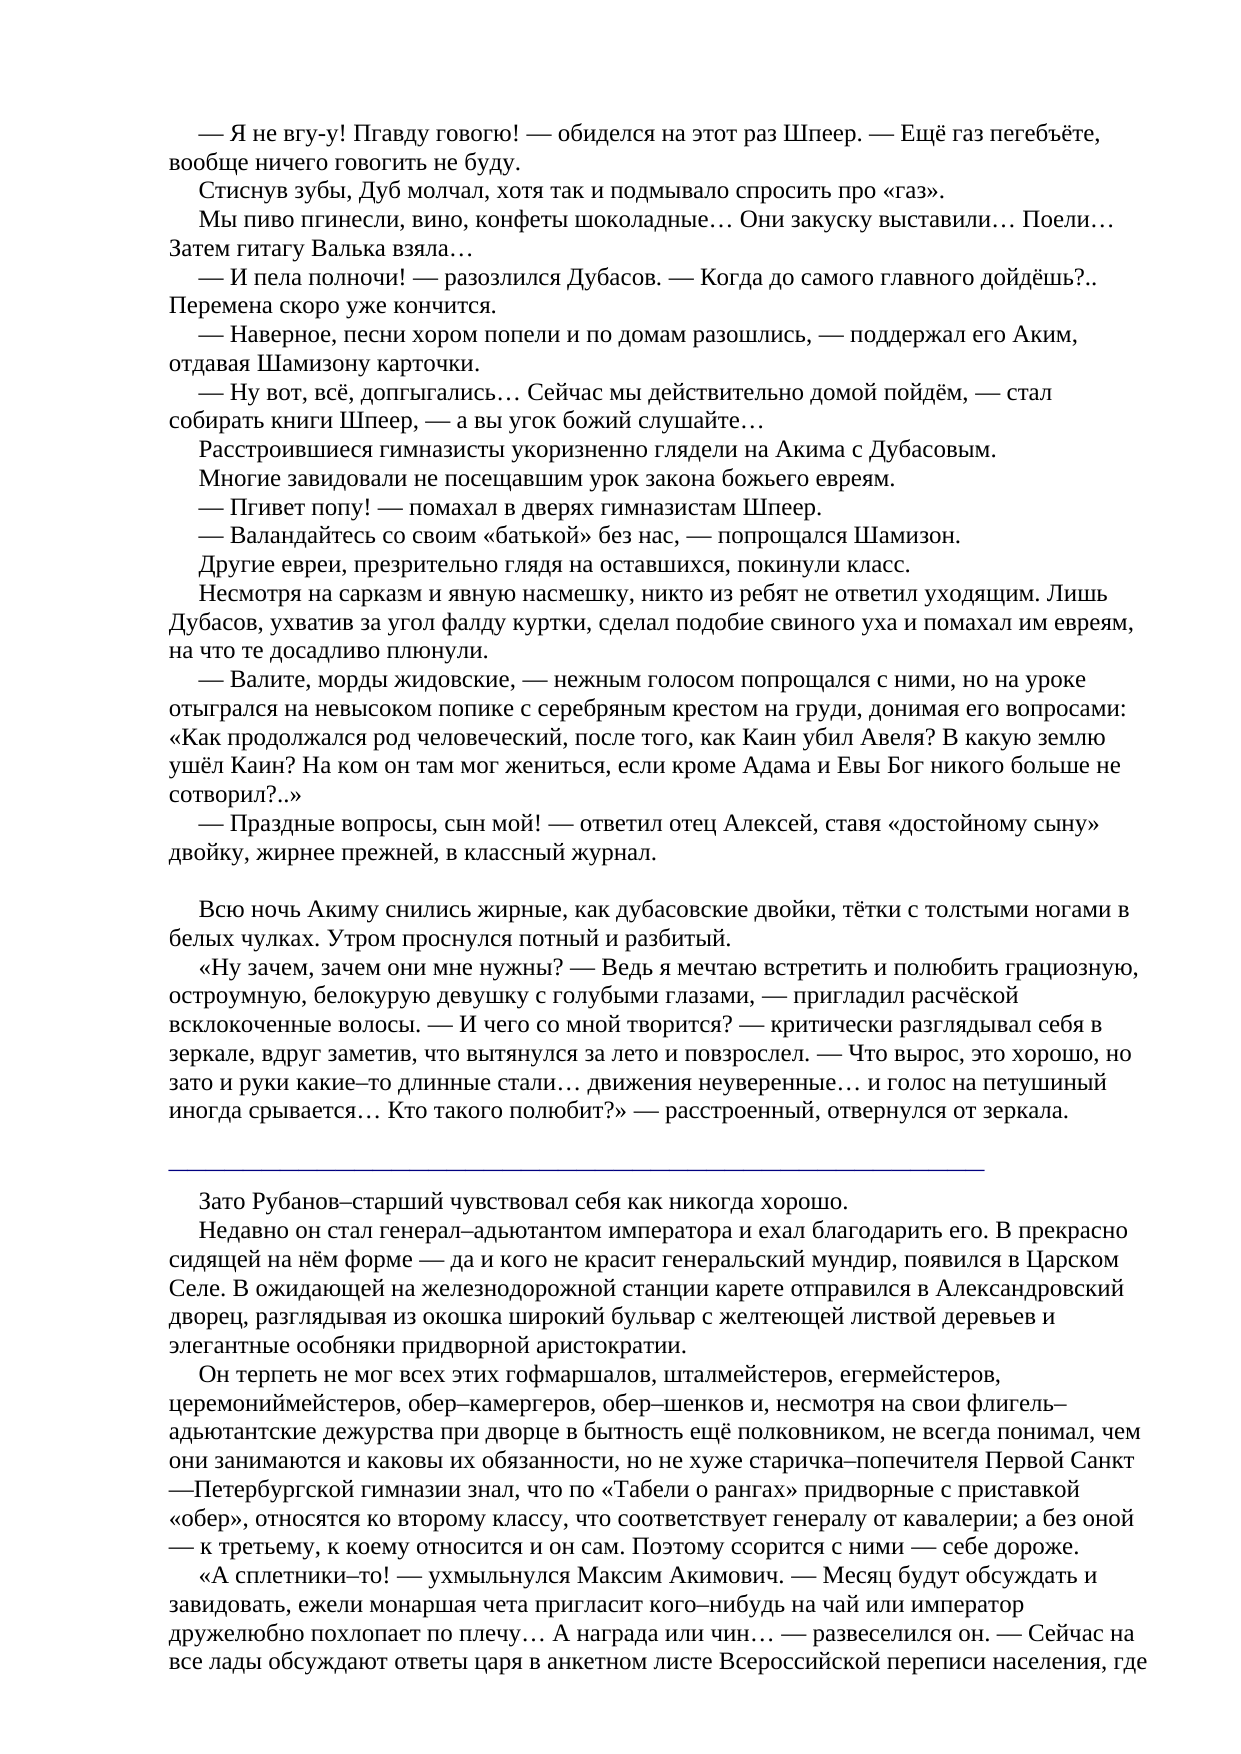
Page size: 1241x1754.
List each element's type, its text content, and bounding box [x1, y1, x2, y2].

text «Ну зачем, зачем они мне нужны? — Ведь я мечтаю встретить и полюбить грациозную, остроумную, белокурую девушку с голубыми глазами, — пригладил расчёской всклокоченные волосы. — И чего со мной творится? — критически разглядывал себя в зеркале, вдруг заметив, что вытянулся за лето и повзрослел. — Что вырос, это хорошо, но зато и руки какие–то длинные стали… движения неуверенные… и голос на петушиный иногда срывается… Кто такого полюбит?» — расстроенный, отвернулся от зеркала. [169, 952, 1152, 1124]
text «А сплетники–то! — ухмыльнулся Максим Акимович. — Месяц будут обсуждать и завидовать, ежели монаршая чета пригласит кого–нибудь на чай или император дружелюбно похлопает по плечу… А награда или чин… — развеселился он. — Сейчас на все лады обсуждают ответы царя в анкетном листе Всероссийской переписи населения, где [169, 1560, 1152, 1675]
text — Праздные вопросы, сын мой! — ответил отец Алексей, ставя «достойному сыну» двойку, жирнее прежней, в классный журнал. [169, 808, 1152, 866]
text Он терпеть не мог всех этих гофмаршалов, шталмейстеров, егермейстеров, церемониймейстеров, обер–камергеров, обер–шенков и, несмотря на свои флигель–адьютантские дежурства при дворце в бытность ещё полковником, не всегда понимал, чем они занимаются и каковы их обязанности, но не хуже старичка–попечителя Первой Санкт—Петербургской гимназии знал, что по «Табели о рангах» придворные с приставкой «обер», относятся ко второму классу, что соответствует генералу от кавалерии; а без оной — к третьему, к коему относится и он сам. Поэтому ссорится с ними — себе дороже. [169, 1359, 1152, 1560]
text Несмотря на сарказм и явную насмешку, никто из ребят не ответил уходящим. Лишь Дубасов, ухватив за угол фалду куртки, сделал подобие свиного уха и помахал им евреям, на что те досадливо плюнули. [169, 578, 1152, 664]
text Многие завидовали не посещавшим урок закона божьего евреям. [169, 463, 1152, 492]
text — Ну вот, всё, допгыгались… Сейчас мы действительно домой пойдём, — стал собирать книги Шпеер, — а вы угок божий слушайте… [169, 377, 1152, 434]
text — Валите, морды жидовские, — нежным голосом попрощался с ними, но на уроке отыгрался на невысоком попике с серебряным крестом на груди, донимая его вопросами: «Как продолжался род человеческий, после того, как Каин убил Авеля? В какую землю ушёл Каин? На ком он там мог жениться, если кроме Адама и Евы Бог никого больше не сотворил?..» [169, 664, 1152, 808]
text Зато Рубанов–старший чувствовал себя как никогда хорошо. [169, 1186, 1152, 1215]
text — Наверное, песни хором попели и по домам разошлись, — поддержал его Аким, отдавая Шамизону карточки. [169, 319, 1152, 377]
text Всю ночь Акиму снились жирные, как дубасовские двойки, тётки с толстыми ногами в белых чулках. Утром проснулся потный и разбитый. [169, 894, 1152, 952]
text — Валандайтесь со своим «батькой» без нас, — попрощался Шамизон. [169, 521, 1152, 549]
subtitle ____________________________________________ [169, 1136, 1152, 1174]
text Мы пиво пгинесли, вино, конфеты шоколадные… Они закуску выставили… Поели… Затем гитагу Валька взяла… [169, 204, 1152, 262]
text Другие евреи, презрительно глядя на оставшихся, покинули класс. [169, 549, 1152, 578]
text Стиснув зубы, Дуб молчал, хотя так и подмывало спросить про «газ». [169, 176, 1152, 204]
text — Пгивет попу! — помахал в дверях гимназистам Шпеер. [169, 492, 1152, 521]
text — И пела полночи! — разозлился Дубасов. — Когда до самого главного дойдёшь?.. Перемена скоро уже кончится. [169, 262, 1152, 319]
text — Я не вгу-у! Пгавду говогю! — обиделся на этот раз Шпеер. — Ещё газ пегебъёте, вообще ничего говогить не буду. [169, 118, 1152, 176]
text Расстроившиеся гимназисты укоризненно глядели на Акима с Дубасовым. [169, 434, 1152, 463]
text Недавно он стал генерал–адьютантом императора и ехал благодарить его. В прекрасно сидящей на нём форме — да и кого не красит генеральский мундир, появился в Царском Селе. В ожидающей на железнодорожной станции карете отправился в Александровский дворец, разглядывая из окошка широкий бульвар с желтеющей листвой деревьев и элегантные особняки придворной аристократии. [169, 1215, 1152, 1359]
